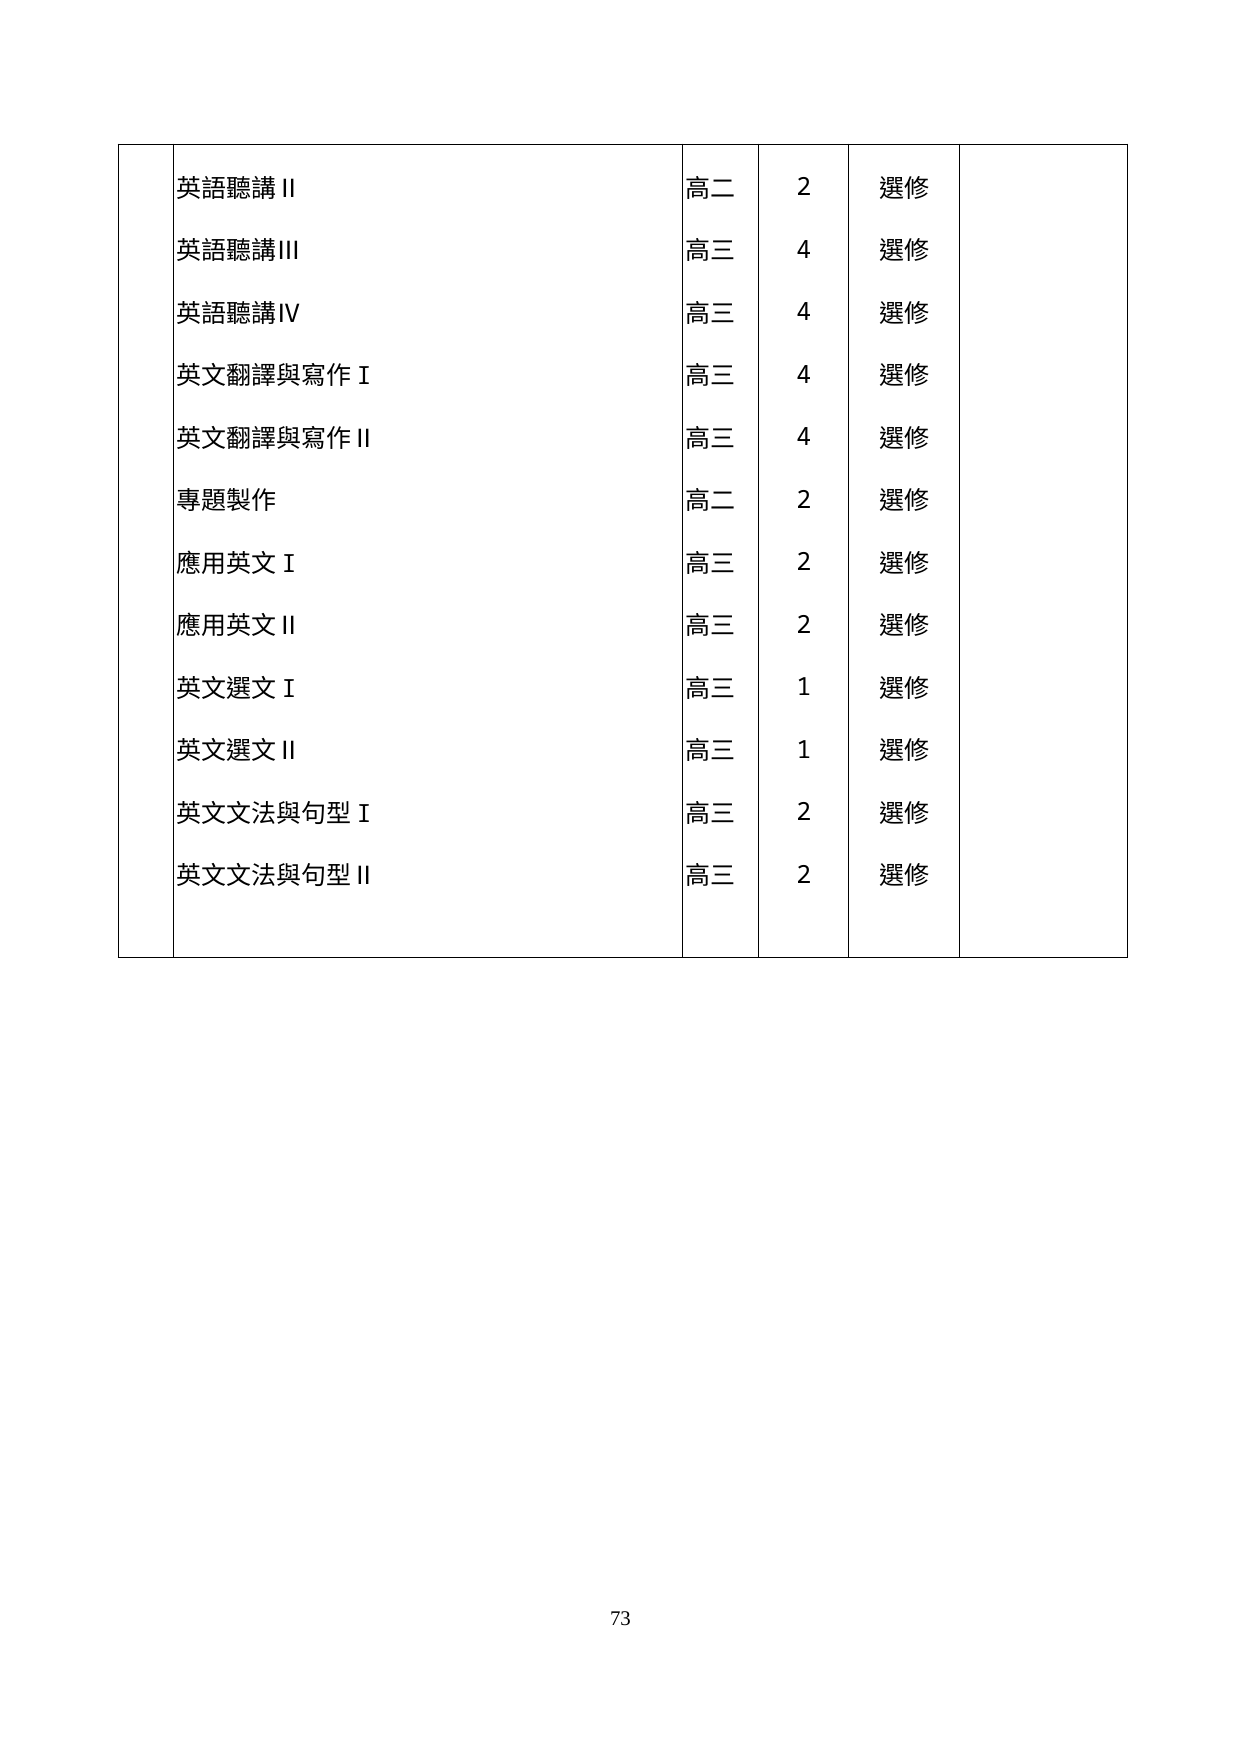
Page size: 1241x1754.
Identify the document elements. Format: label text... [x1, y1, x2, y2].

table_cell 英語聽講Ⅱ 英語聽講Ⅲ 英語聽講Ⅳ 英文翻譯與寫作I 英文翻譯與寫作Ⅱ 專題製作 應用英文I 應用英文Ⅱ 英文選文I 英文選文Ⅱ 英文文法與句型I 英文文法與句型Ⅱ [174, 145, 682, 957]
table_cell [119, 145, 173, 957]
table_cell 高二 高三 高三 高三 高三 高二 高三 高三 高三 高三 高三 高三 [683, 145, 758, 957]
table_cell [960, 145, 1127, 957]
table_cell 選修 選修 選修 選修 選修 選修 選修 選修 選修 選修 選修 選修 [849, 145, 959, 957]
table_cell 2 4 4 4 4 2 2 2 1 1 2 2 [759, 145, 848, 957]
